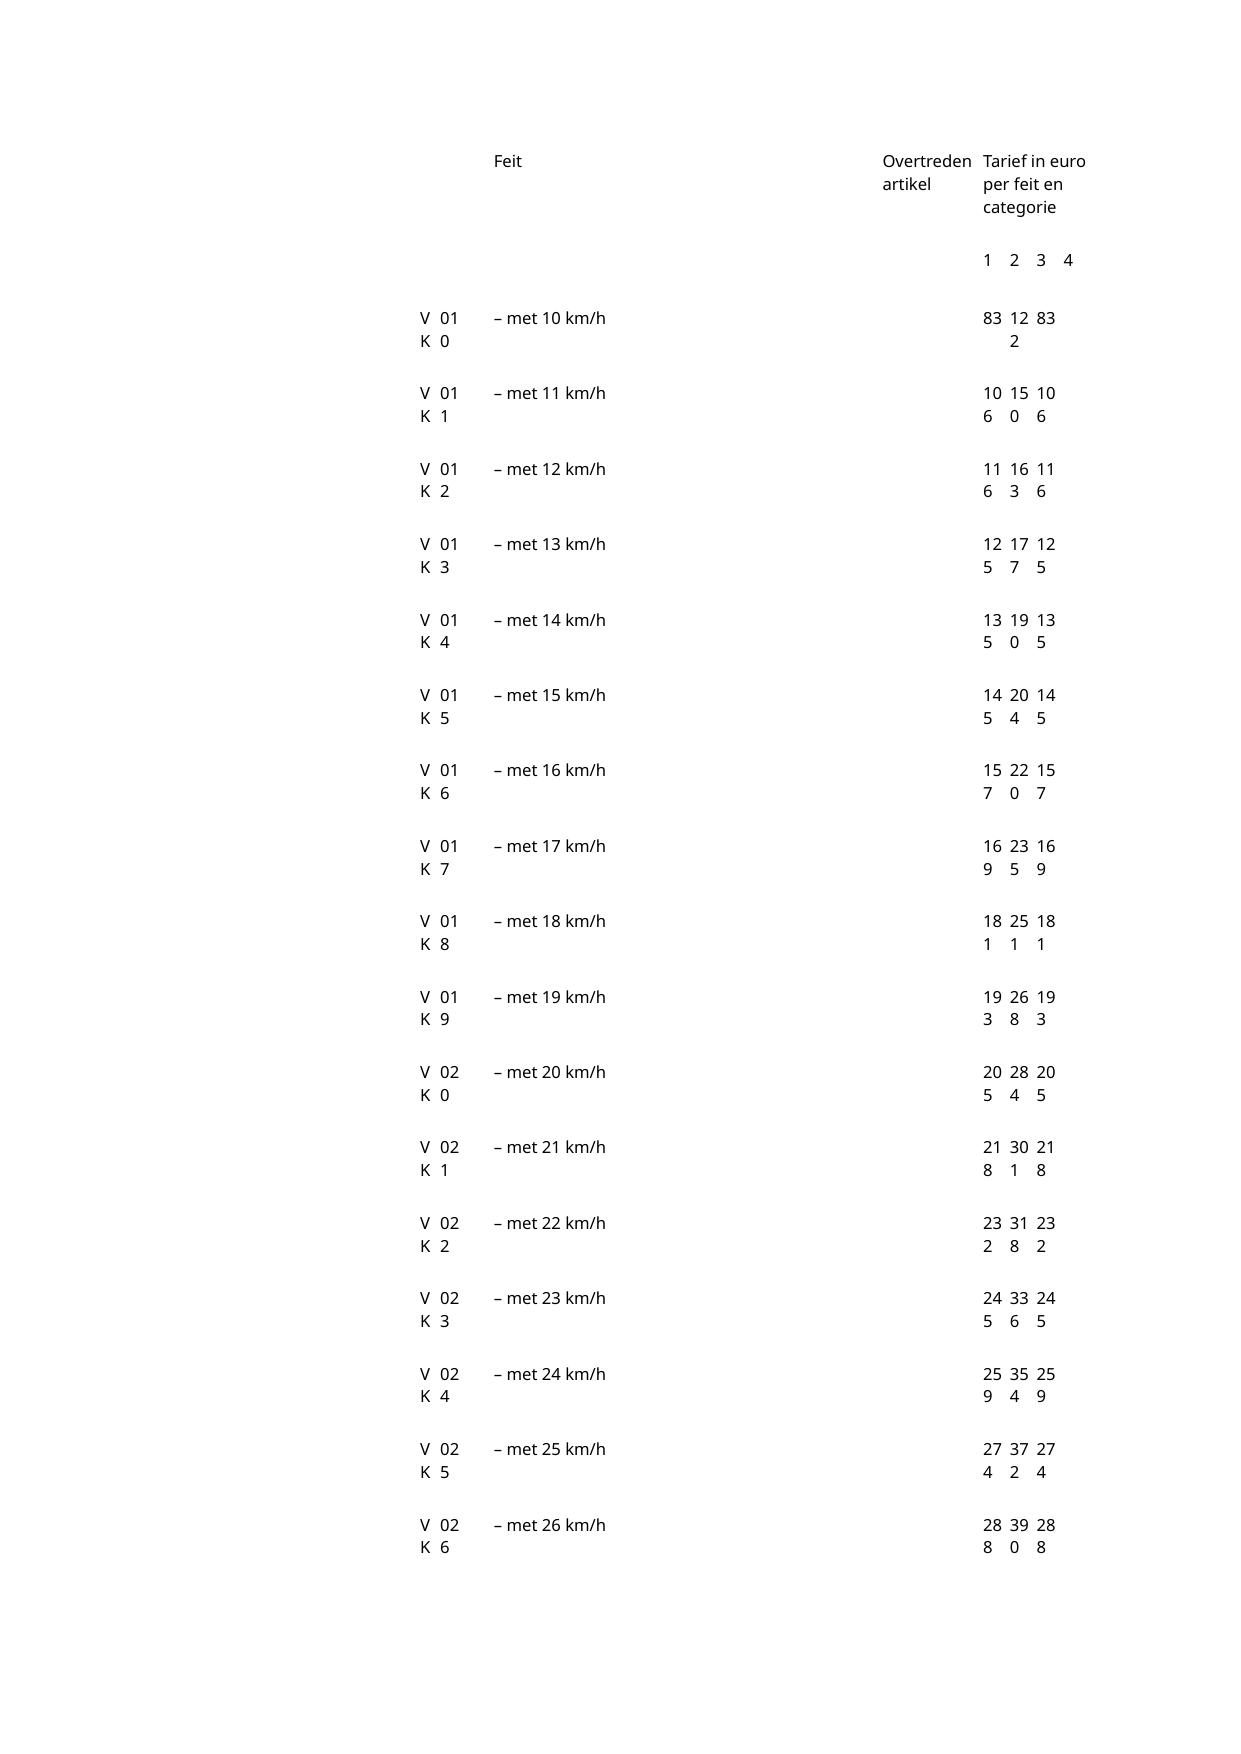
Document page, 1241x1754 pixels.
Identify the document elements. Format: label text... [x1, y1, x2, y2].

table_cell [467, 985, 494, 1061]
table_cell [882, 1136, 983, 1212]
table_header [467, 150, 494, 248]
table_header Overtreden artikel [882, 150, 983, 248]
table_cell 016 [440, 759, 467, 834]
table_cell [882, 533, 983, 608]
table_cell [882, 910, 983, 985]
table_cell – met 23 km/h [494, 1287, 882, 1362]
table_cell [1063, 533, 1090, 608]
table_cell 259 [1036, 1363, 1063, 1438]
table_cell [467, 684, 494, 759]
table_cell [1063, 1513, 1090, 1589]
table_cell 014 [440, 608, 467, 684]
table_cell 284 [1010, 1061, 1036, 1136]
table_cell – met 14 km/h [494, 608, 882, 684]
table_cell 135 [983, 608, 1009, 684]
table_header Tarief in euro per feit en categorie [983, 150, 1090, 248]
table_cell 019 [440, 985, 467, 1061]
table_cell [882, 985, 983, 1061]
table_cell 150 [1010, 382, 1036, 457]
table_cell [882, 382, 983, 457]
table_cell – met 13 km/h [494, 533, 882, 608]
table_cell 4 [1063, 248, 1090, 307]
table_cell [882, 1363, 983, 1438]
table_cell 122 [1010, 307, 1036, 382]
table_cell 157 [983, 759, 1009, 834]
table_cell 015 [440, 684, 467, 759]
table_cell 245 [1036, 1287, 1063, 1362]
table_cell [467, 458, 494, 533]
table_cell 235 [1010, 835, 1036, 910]
table_cell [1063, 307, 1090, 382]
table_cell 017 [440, 835, 467, 910]
table_cell [467, 1287, 494, 1362]
table_cell VK [420, 1287, 440, 1362]
table_cell [467, 1212, 494, 1287]
table_cell – met 12 km/h [494, 458, 882, 533]
table_cell 288 [1036, 1513, 1063, 1589]
table_cell – met 20 km/h [494, 1061, 882, 1136]
table_cell 372 [1010, 1438, 1036, 1513]
table_cell [882, 1212, 983, 1287]
table_cell 204 [1010, 684, 1036, 759]
table_cell 190 [1010, 608, 1036, 684]
table_cell [467, 1513, 494, 1589]
table_cell 169 [983, 835, 1009, 910]
table_cell VK [420, 382, 440, 457]
table_cell – met 22 km/h [494, 1212, 882, 1287]
table_cell [420, 248, 440, 307]
table_cell – met 21 km/h [494, 1136, 882, 1212]
table_cell – met 16 km/h [494, 759, 882, 834]
table_cell VK [420, 835, 440, 910]
table_cell 116 [983, 458, 1009, 533]
table_cell 288 [983, 1513, 1009, 1589]
table_cell [467, 248, 494, 307]
table_cell [882, 1061, 983, 1136]
table_header [440, 150, 467, 248]
table_cell 259 [983, 1363, 1009, 1438]
table_cell [1063, 458, 1090, 533]
table_cell [494, 248, 882, 307]
table_cell 193 [1036, 985, 1063, 1061]
table_cell VK [420, 1513, 440, 1589]
table_cell 318 [1010, 1212, 1036, 1287]
table_cell 021 [440, 1136, 467, 1212]
table_cell [467, 1136, 494, 1212]
table_cell [1063, 608, 1090, 684]
table_cell 218 [1036, 1136, 1063, 1212]
table_cell 193 [983, 985, 1009, 1061]
table_cell 83 [983, 307, 1009, 382]
table_cell [882, 684, 983, 759]
table_cell [882, 835, 983, 910]
table_cell – met 15 km/h [494, 684, 882, 759]
table_cell [440, 248, 467, 307]
table_cell 125 [983, 533, 1009, 608]
table_cell [1063, 382, 1090, 457]
table_cell VK [420, 1136, 440, 1212]
table_cell VK [420, 684, 440, 759]
table_cell [1063, 910, 1090, 985]
table_cell [467, 835, 494, 910]
table_cell – met 25 km/h [494, 1438, 882, 1513]
table_cell 145 [1036, 684, 1063, 759]
table_cell 251 [1010, 910, 1036, 985]
table_cell 116 [1036, 458, 1063, 533]
table_cell [467, 759, 494, 834]
table_cell [467, 382, 494, 457]
table_cell 022 [440, 1212, 467, 1287]
table_cell [467, 307, 494, 382]
table_cell 024 [440, 1363, 467, 1438]
table_cell VK [420, 985, 440, 1061]
table_cell – met 11 km/h [494, 382, 882, 457]
table_cell 106 [983, 382, 1009, 457]
table_cell [467, 1061, 494, 1136]
table_header Feit [494, 150, 882, 248]
table_cell [882, 1513, 983, 1589]
table_cell 012 [440, 458, 467, 533]
table_cell [1063, 1061, 1090, 1136]
table_cell 232 [983, 1212, 1009, 1287]
table_cell 023 [440, 1287, 467, 1362]
table_cell 336 [1010, 1287, 1036, 1362]
table_cell 83 [1036, 307, 1063, 382]
table_cell 018 [440, 910, 467, 985]
table_cell 390 [1010, 1513, 1036, 1589]
table_cell [882, 1438, 983, 1513]
table_cell – met 24 km/h [494, 1363, 882, 1438]
table_cell 218 [983, 1136, 1009, 1212]
table_cell [882, 458, 983, 533]
table_header [420, 150, 440, 248]
table_cell 011 [440, 382, 467, 457]
table_cell 181 [1036, 910, 1063, 985]
table_cell [882, 248, 983, 307]
table_cell [882, 759, 983, 834]
table_cell 2 [1010, 248, 1036, 307]
table_cell – met 18 km/h [494, 910, 882, 985]
table_cell [467, 1438, 494, 1513]
table_cell [467, 533, 494, 608]
table_cell [1063, 1438, 1090, 1513]
table_cell 274 [1036, 1438, 1063, 1513]
table_cell VK [420, 1438, 440, 1513]
table_cell [1063, 835, 1090, 910]
table_cell [467, 608, 494, 684]
table_cell 010 [440, 307, 467, 382]
table_cell 354 [1010, 1363, 1036, 1438]
table_cell [882, 1287, 983, 1362]
table_cell 245 [983, 1287, 1009, 1362]
table_cell 135 [1036, 608, 1063, 684]
table_cell – met 17 km/h [494, 835, 882, 910]
table_cell [467, 910, 494, 985]
table_cell 205 [983, 1061, 1009, 1136]
table_cell [1063, 684, 1090, 759]
table_cell [1063, 1212, 1090, 1287]
table_cell VK [420, 307, 440, 382]
table_cell 157 [1036, 759, 1063, 834]
table_cell VK [420, 1061, 440, 1136]
table_cell 177 [1010, 533, 1036, 608]
table_cell 232 [1036, 1212, 1063, 1287]
table_cell [1063, 1363, 1090, 1438]
table_cell [1063, 759, 1090, 834]
table_cell [882, 608, 983, 684]
table_cell 274 [983, 1438, 1009, 1513]
table_cell 3 [1036, 248, 1063, 307]
table_cell VK [420, 910, 440, 985]
table_cell 013 [440, 533, 467, 608]
table_cell 268 [1010, 985, 1036, 1061]
table_cell VK [420, 608, 440, 684]
table_cell – met 10 km/h [494, 307, 882, 382]
table_cell VK [420, 1212, 440, 1287]
table_cell 205 [1036, 1061, 1063, 1136]
table_cell [467, 1363, 494, 1438]
table_cell – met 19 km/h [494, 985, 882, 1061]
table_cell VK [420, 759, 440, 834]
table_cell 106 [1036, 382, 1063, 457]
table_cell – met 26 km/h [494, 1513, 882, 1589]
table_cell 020 [440, 1061, 467, 1136]
table_cell 1 [983, 248, 1009, 307]
table_cell [1063, 985, 1090, 1061]
table_cell VK [420, 533, 440, 608]
table_cell 220 [1010, 759, 1036, 834]
table_cell VK [420, 458, 440, 533]
table_cell [882, 307, 983, 382]
table_cell 169 [1036, 835, 1063, 910]
table_cell 125 [1036, 533, 1063, 608]
table_cell 145 [983, 684, 1009, 759]
table_cell 025 [440, 1438, 467, 1513]
table_cell VK [420, 1363, 440, 1438]
table_cell 026 [440, 1513, 467, 1589]
table_cell 163 [1010, 458, 1036, 533]
table_cell [1063, 1287, 1090, 1362]
table_cell 181 [983, 910, 1009, 985]
table_cell [1063, 1136, 1090, 1212]
table_cell 301 [1010, 1136, 1036, 1212]
